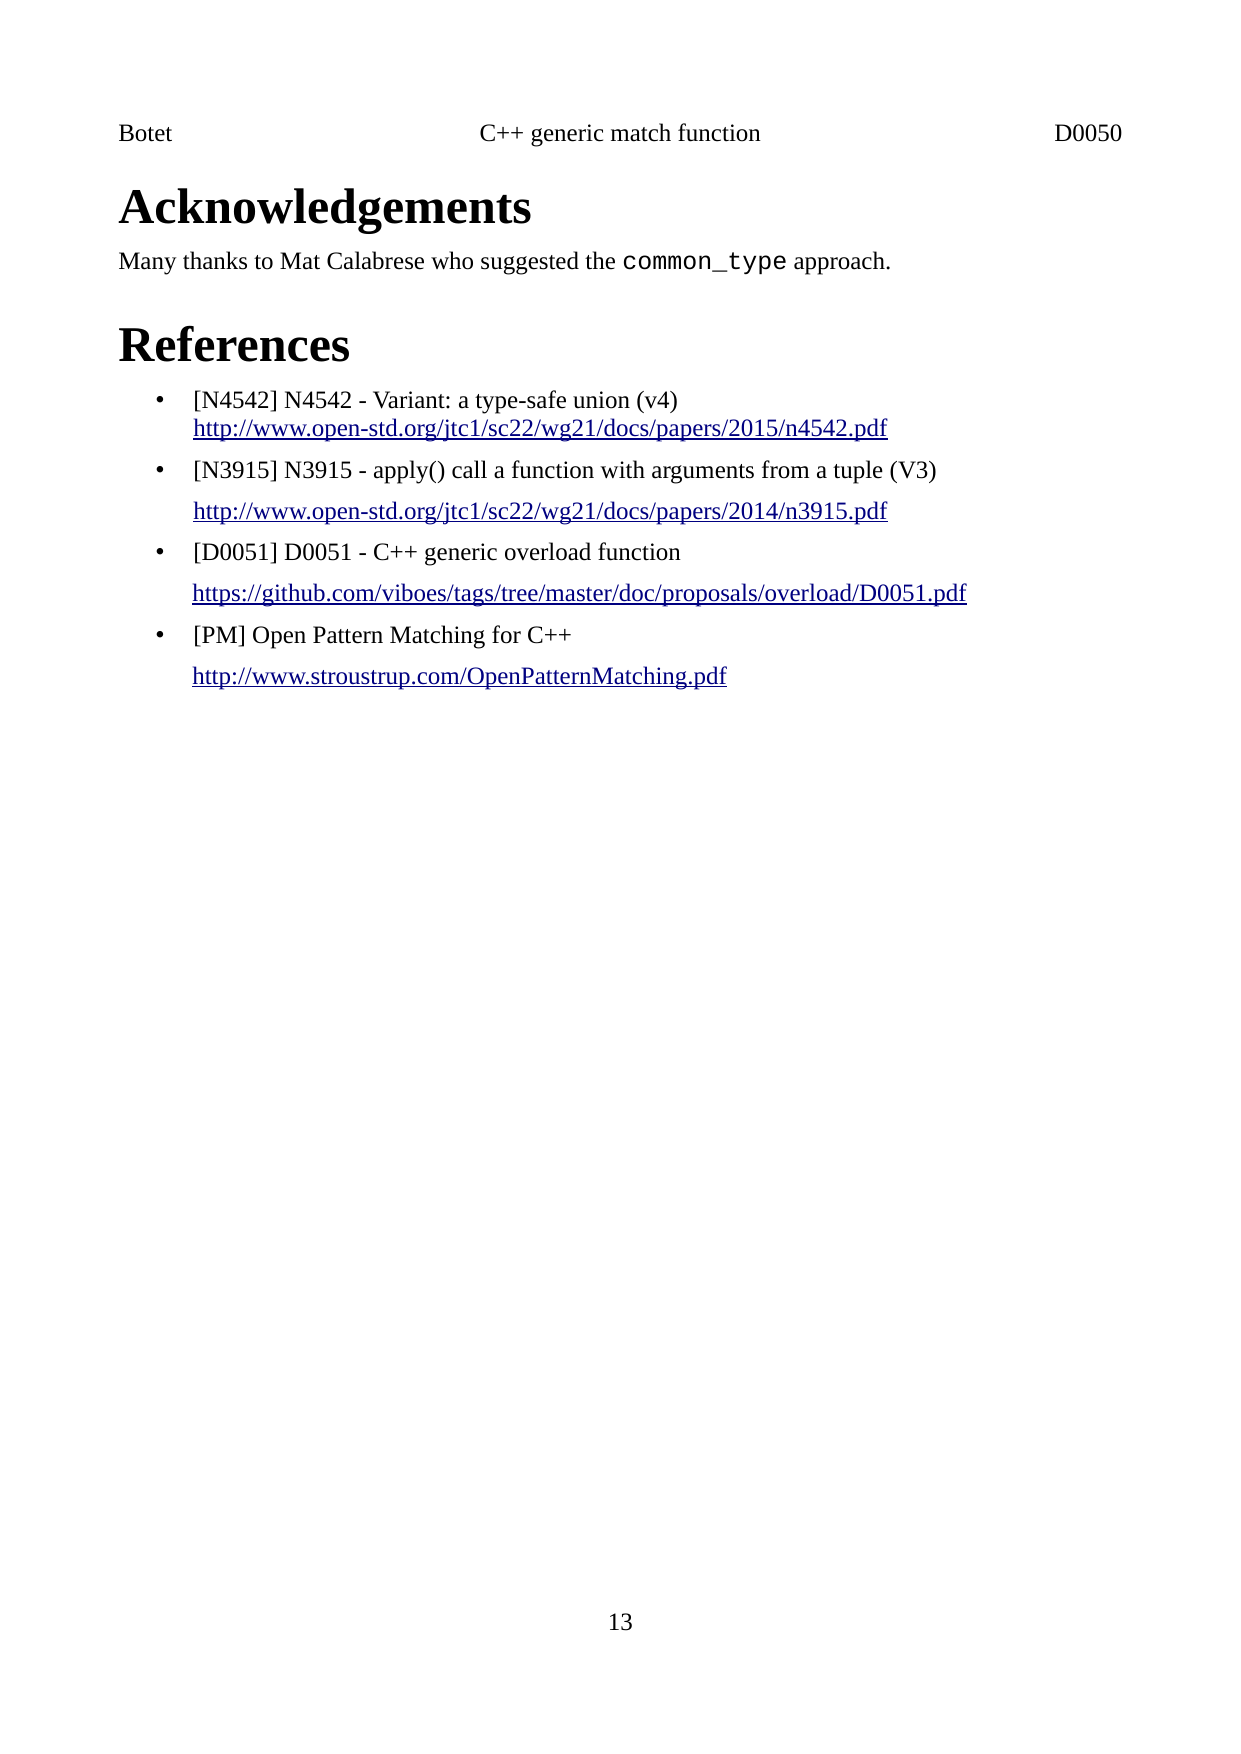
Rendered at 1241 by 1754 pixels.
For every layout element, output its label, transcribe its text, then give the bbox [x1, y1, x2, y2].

list [D0051] D0051 - C++ generic overload function [156, 537, 1122, 566]
list [PM] Open Pattern Matching for C++ [156, 620, 1122, 648]
text https://github.com/viboes/tags/tree/master/doc/proposals/overload/D0051.pdf [192, 578, 1122, 607]
text Many thanks to Mat Calabrese who suggested the common_type approach. [118, 246, 1122, 277]
subtitle References [118, 315, 1122, 372]
list http://www.open-std.org/jtc1/sc22/wg21/docs/papers/2014/n3915.pdf [156, 496, 1122, 525]
subtitle Acknowledgements [118, 176, 1122, 234]
text http://www.stroustrup.com/OpenPatternMatching.pdf [192, 661, 1122, 690]
list [N3915] N3915 - apply() call a function with arguments from a tuple (V3) [156, 455, 1122, 483]
list [N4542] N4542 - Variant: a type-safe union (v4) http://www.open-std.org/jtc1/sc22/wg21/docs/papers/2015/n4542.pdf [156, 385, 1122, 442]
